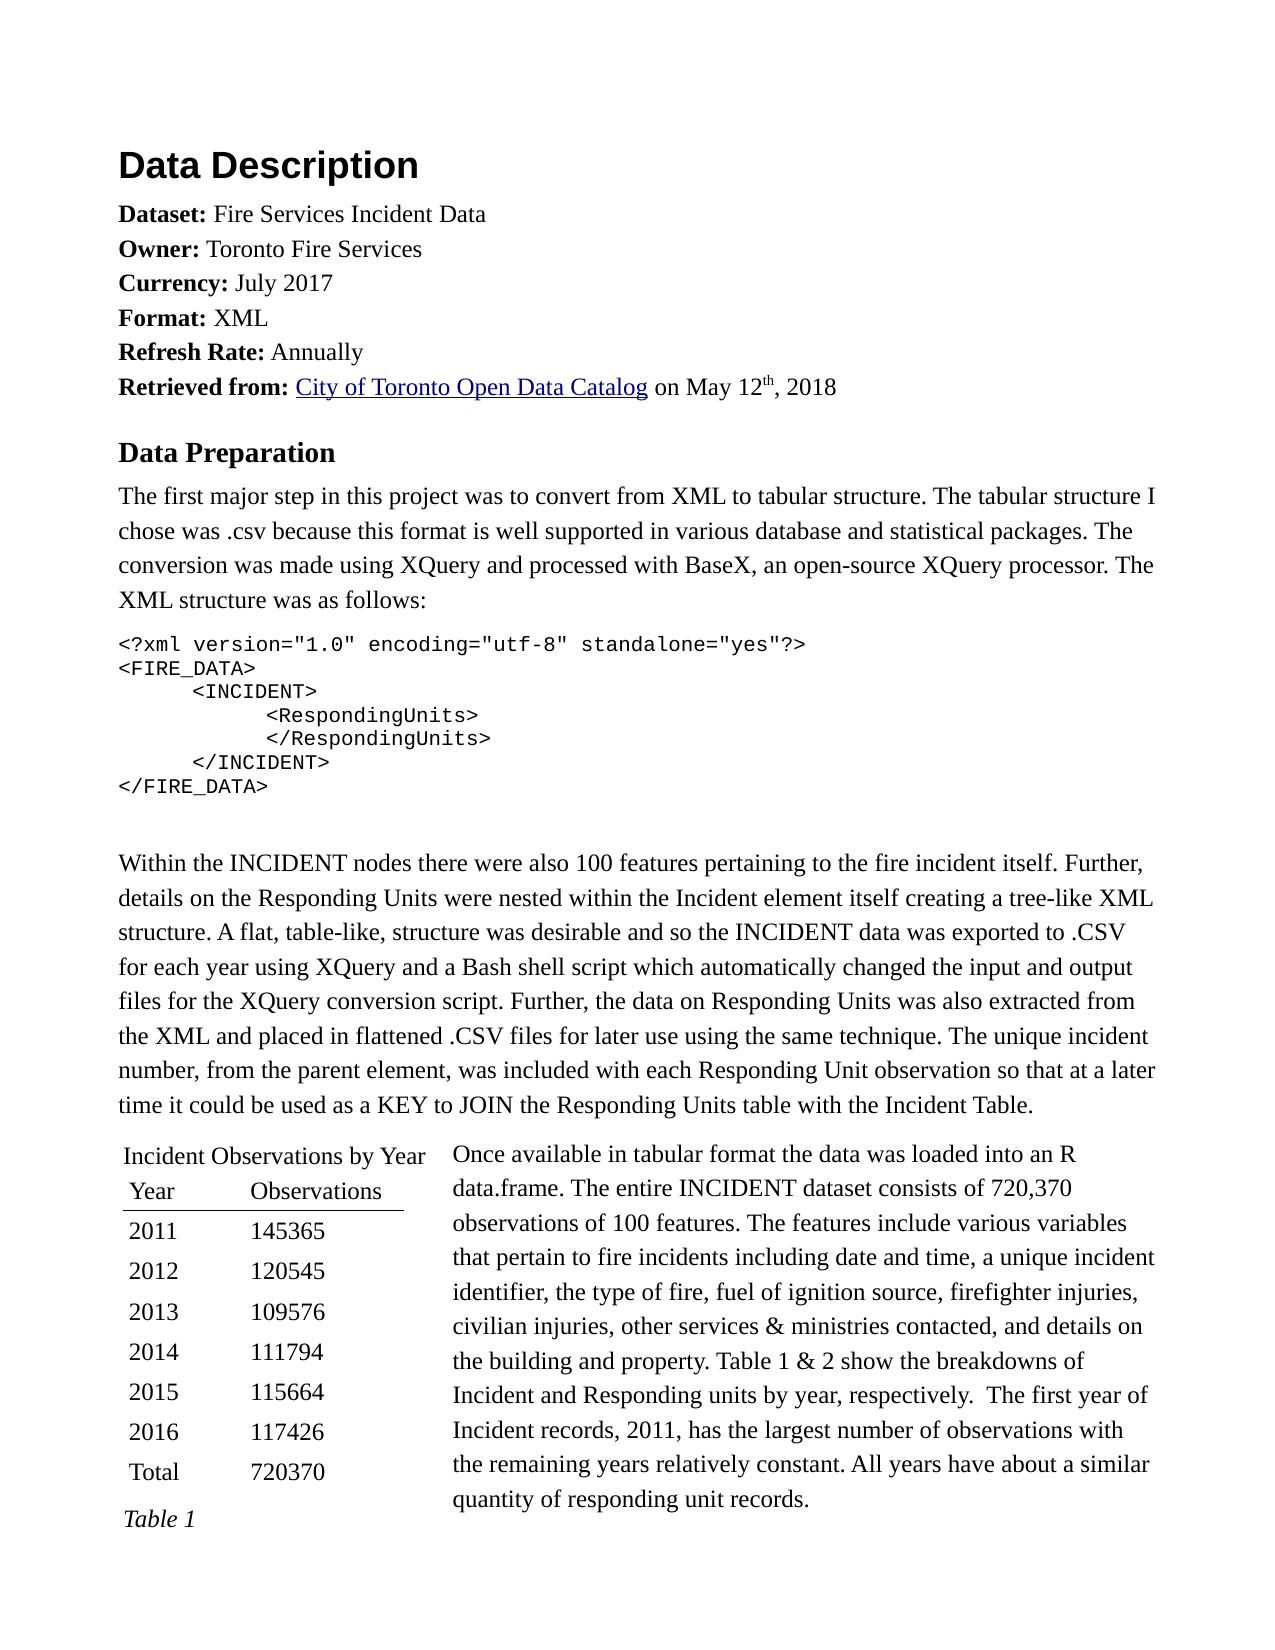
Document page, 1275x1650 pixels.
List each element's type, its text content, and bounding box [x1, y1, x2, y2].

table_cell 2016 [123, 1411, 244, 1452]
table_cell 111794 [245, 1331, 404, 1371]
text <RespondingUnits> [118, 705, 1157, 728]
table_header Year [123, 1170, 244, 1210]
text Within the INCIDENT nodes there were also 100 features pertaining to the fire incident itself. Further, details on the Responding Units were nested within the Incident element itself creating a tree-like XML structure. A flat, table-like, structure was desirable and so the INCIDENT data was exported to .CSV for each year using XQuery and a Bash shell script which automatically changed the input and output files for the XQuery conversion script. Further, the data on Responding Units was also extracted from the XML and placed in flattened .CSV files for later use using the same technique. The unique incident number, from the parent element, was included with each Responding Unit observation so that at a later time it could be used as a KEY to JOIN the Responding Units table with the Incident Table. [118, 848, 1157, 1118]
table_cell 145365 [245, 1211, 404, 1251]
text <?xml version="1.0" encoding="utf-8" standalone="yes"?> [118, 634, 1157, 657]
table_cell 720370 [245, 1452, 404, 1492]
text Once available in tabular format the data was loaded into an R data.frame. The entire INCIDENT dataset consists of 720,370 observations of 100 features. The features include various variables that pertain to fire incidents including date and time, a unique incident identifier, the type of fire, fuel of ignition source, firefighter injuries, civilian injuries, other services & ministries contacted, and details on the building and property. Table 1 & 2 show the breakdowns of Incident and Responding units by year, respectively. The first year of Incident records, 2011, has the largest number of observations with the remaining years relatively constant. All years have about a similar quantity of responding unit records. [118, 1139, 1157, 1512]
table_cell 2015 [123, 1371, 244, 1411]
table_cell 2011 [123, 1211, 244, 1251]
table_cell 115664 [245, 1371, 404, 1411]
text </INCIDENT> [118, 752, 1157, 776]
text Dataset: Fire Services Incident Data Owner: Toronto Fire Services Currency: July 2017 Format: XML Refresh Rate: Annually Retrieved from: City of Toronto Open Data Catalog on May 12th, 2018 [118, 199, 1157, 400]
text Table 1 [123, 1504, 440, 1533]
table_cell 117426 [245, 1411, 404, 1452]
text <INCIDENT> [118, 681, 1157, 705]
text <FIRE_DATA> [118, 657, 1157, 681]
table_cell 120545 [245, 1251, 404, 1291]
table_cell 2013 [123, 1291, 244, 1331]
table_cell 109576 [245, 1291, 404, 1331]
table_cell 2014 [123, 1331, 244, 1371]
text </RespondingUnits> [118, 728, 1157, 752]
subtitle Data Preparation [118, 435, 1157, 469]
text </FIRE_DATA> [118, 776, 1157, 799]
text Incident Observations by Year [123, 1141, 440, 1170]
subtitle Data Description [118, 143, 1157, 187]
table_cell Total [123, 1452, 244, 1492]
table_header Observations [245, 1170, 404, 1210]
text The first major step in this project was to convert from XML to tabular structure. The tabular structure I chose was .csv because this format is well supported in various database and statistical packages. The conversion was made using XQuery and processed with BaseX, an open-source XQuery processor. The XML structure was as follows: [118, 481, 1157, 613]
table_cell 2012 [123, 1251, 244, 1291]
